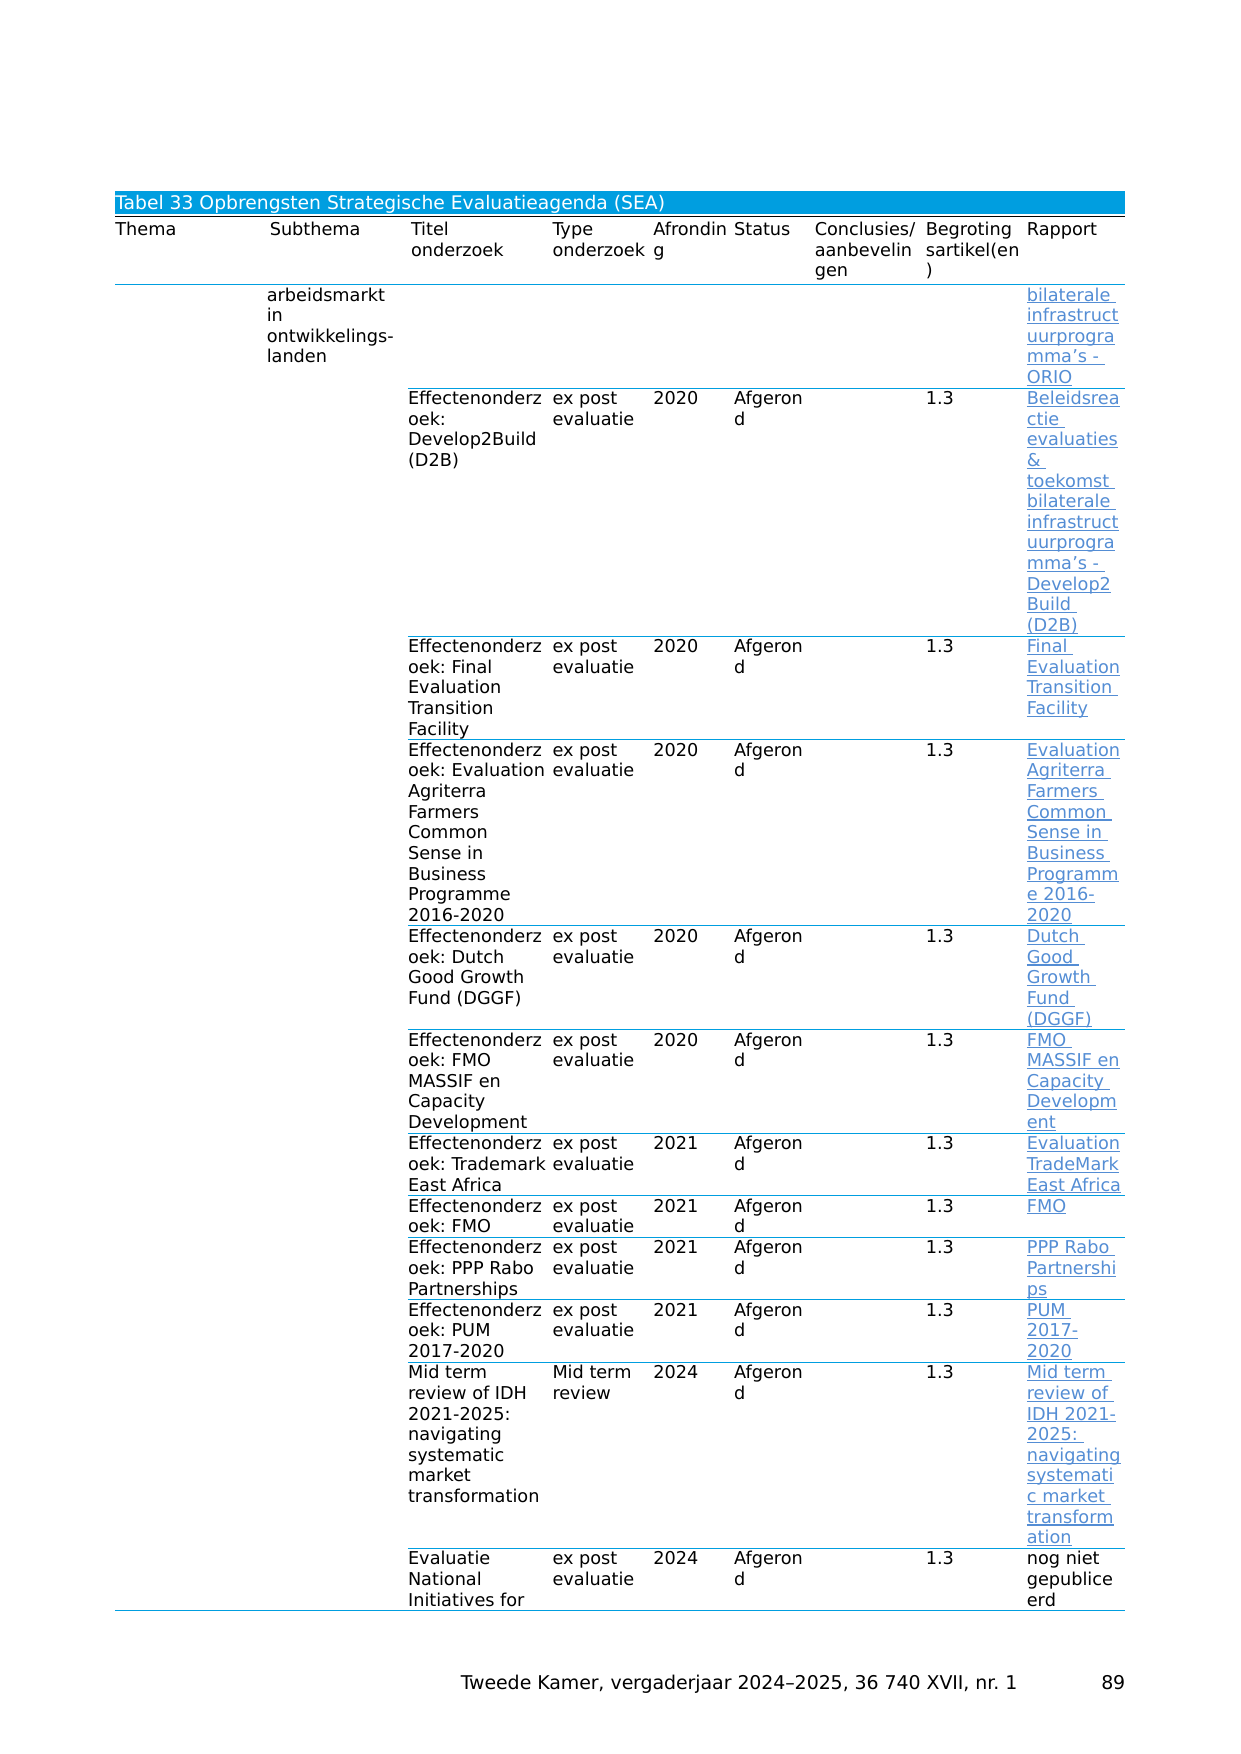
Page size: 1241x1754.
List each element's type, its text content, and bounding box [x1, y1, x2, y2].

table_cell [115, 285, 267, 1610]
table_cell 2020 [650, 389, 731, 636]
table_cell Effectenonderzoek: FMO [408, 1196, 549, 1237]
table_cell 1.3 [923, 1030, 1024, 1133]
table_cell Effectenonderzoek: Final Evaluation Transition Facility [408, 637, 549, 739]
table_cell ex post evaluatie [549, 1196, 650, 1237]
table_cell Afgerond [731, 926, 812, 1029]
table_cell [812, 926, 923, 1029]
table_cell 1.3 [923, 926, 1024, 1029]
table_cell ex post evaluatie [549, 389, 650, 636]
table_cell 2021 [650, 1238, 731, 1299]
table_cell FMO [1024, 1196, 1125, 1237]
table_cell [812, 1196, 923, 1237]
table_cell Subthema [267, 217, 408, 284]
table_cell Afgerond [731, 1363, 812, 1548]
table_cell 1.3 [923, 1134, 1024, 1195]
table_cell Titel onderzoek [408, 217, 549, 284]
table_cell [549, 285, 650, 388]
table_cell [812, 285, 923, 388]
table_cell Afgerond [731, 389, 812, 636]
table_cell [812, 1363, 923, 1548]
table_cell Beleidsreactie evaluaties & toekomst bilaterale infrastructuurprogramma’s - Develop2Build (D2B) [1024, 389, 1125, 636]
table_cell [923, 285, 1024, 388]
table_cell Afgerond [731, 1030, 812, 1133]
table_cell Mid term review of IDH 2021-2025: navigating systematic market transformation [408, 1363, 549, 1548]
table_cell 2020 [650, 926, 731, 1029]
table_cell PPP Rabo Partnerships [1024, 1238, 1125, 1299]
table_cell nog niet gepubliceerd [1024, 1549, 1125, 1610]
table_cell Afgerond [731, 1300, 812, 1362]
table_cell 2021 [650, 1300, 731, 1362]
table_cell 1.3 [923, 740, 1024, 925]
table_cell 1.3 [923, 1300, 1024, 1362]
table_cell Afgerond [731, 637, 812, 739]
table_cell ex post evaluatie [549, 1134, 650, 1195]
table_cell [812, 1134, 923, 1195]
table_cell [812, 389, 923, 636]
table_cell Afgerond [731, 740, 812, 925]
table_cell Effectenonderzoek: FMO MASSIF en Capacity Development [408, 1030, 549, 1133]
table_cell Evaluation TradeMark East Africa [1024, 1134, 1125, 1195]
table_cell 1.3 [923, 1363, 1024, 1548]
table_cell [650, 285, 731, 388]
table_cell ex post evaluatie [549, 926, 650, 1029]
table_cell [812, 1030, 923, 1133]
table_cell Effectenonderzoek: Evaluation Agriterra Farmers Common Sense in Business Programme 2016-2020 [408, 740, 549, 925]
table_cell 2024 [650, 1363, 731, 1548]
table_cell ex post evaluatie [549, 1238, 650, 1299]
table_cell Conclusies/aanbevelingen [812, 217, 923, 284]
table_cell ex post evaluatie [549, 1300, 650, 1362]
table_cell Dutch Good Growth Fund (DGGF) [1024, 926, 1125, 1029]
table_cell 1.3 [923, 637, 1024, 739]
table_cell Afronding [650, 217, 731, 284]
table_cell Effectenonderzoek: PUM 2017-2020 [408, 1300, 549, 1362]
table_cell 2021 [650, 1196, 731, 1237]
table_cell arbeidsmarkt in ontwikkelings-landen [267, 285, 408, 1610]
table_cell ex post evaluatie [549, 740, 650, 925]
table_cell 2020 [650, 1030, 731, 1133]
table_cell FMO MASSIF en Capacity Development [1024, 1030, 1125, 1133]
table_cell Mid term review [549, 1363, 650, 1548]
table_cell Effectenonderzoek: Trademark East Africa [408, 1134, 549, 1195]
table_cell Effectenonderzoek: PPP Rabo Partnerships [408, 1238, 549, 1299]
table_cell Final Evaluation Transition Facility [1024, 637, 1125, 739]
table_cell ex post evaluatie [549, 1549, 650, 1610]
table_cell 1.3 [923, 1196, 1024, 1237]
table_cell Afgerond [731, 1134, 812, 1195]
table_cell Afgerond [731, 1196, 812, 1237]
table_cell bilaterale infrastructuurprogramma’s - ORIO [1024, 285, 1125, 388]
table_cell Afgerond [731, 1549, 812, 1610]
table_cell 2021 [650, 1134, 731, 1195]
table_cell Mid term review of IDH 2021-2025: navigating systematic market transformation [1024, 1363, 1125, 1548]
table_cell ex post evaluatie [549, 637, 650, 739]
table_cell [812, 1549, 923, 1610]
table_cell 2020 [650, 637, 731, 739]
table_cell Evaluatie National Initiatives for [408, 1549, 549, 1610]
table_cell 2020 [650, 740, 731, 925]
table_cell Type onderzoek [549, 217, 650, 284]
table_cell Effectenonderzoek: Dutch Good Growth Fund (DGGF) [408, 926, 549, 1029]
table_cell PUM 2017-2020 [1024, 1300, 1125, 1362]
table_cell [812, 740, 923, 925]
table_cell [408, 285, 549, 388]
table_cell Afgerond [731, 1238, 812, 1299]
table_cell [812, 1300, 923, 1362]
table_cell Effectenonderzoek: Develop2Build (D2B) [408, 389, 549, 636]
table_cell 1.3 [923, 1549, 1024, 1610]
table_cell [731, 285, 812, 388]
table_cell Begrotingsartikel(en) [923, 217, 1024, 284]
table_cell Evaluation Agriterra Farmers Common Sense in Business Programme 2016-2020 [1024, 740, 1125, 925]
table_cell 2024 [650, 1549, 731, 1610]
table_cell 1.3 [923, 389, 1024, 636]
table_cell 1.3 [923, 1238, 1024, 1299]
table_cell [812, 1238, 923, 1299]
table_cell ex post evaluatie [549, 1030, 650, 1133]
table_cell Status [731, 217, 812, 284]
table_cell Rapport [1024, 217, 1125, 284]
table_cell [812, 637, 923, 739]
table_cell Thema [115, 217, 267, 284]
